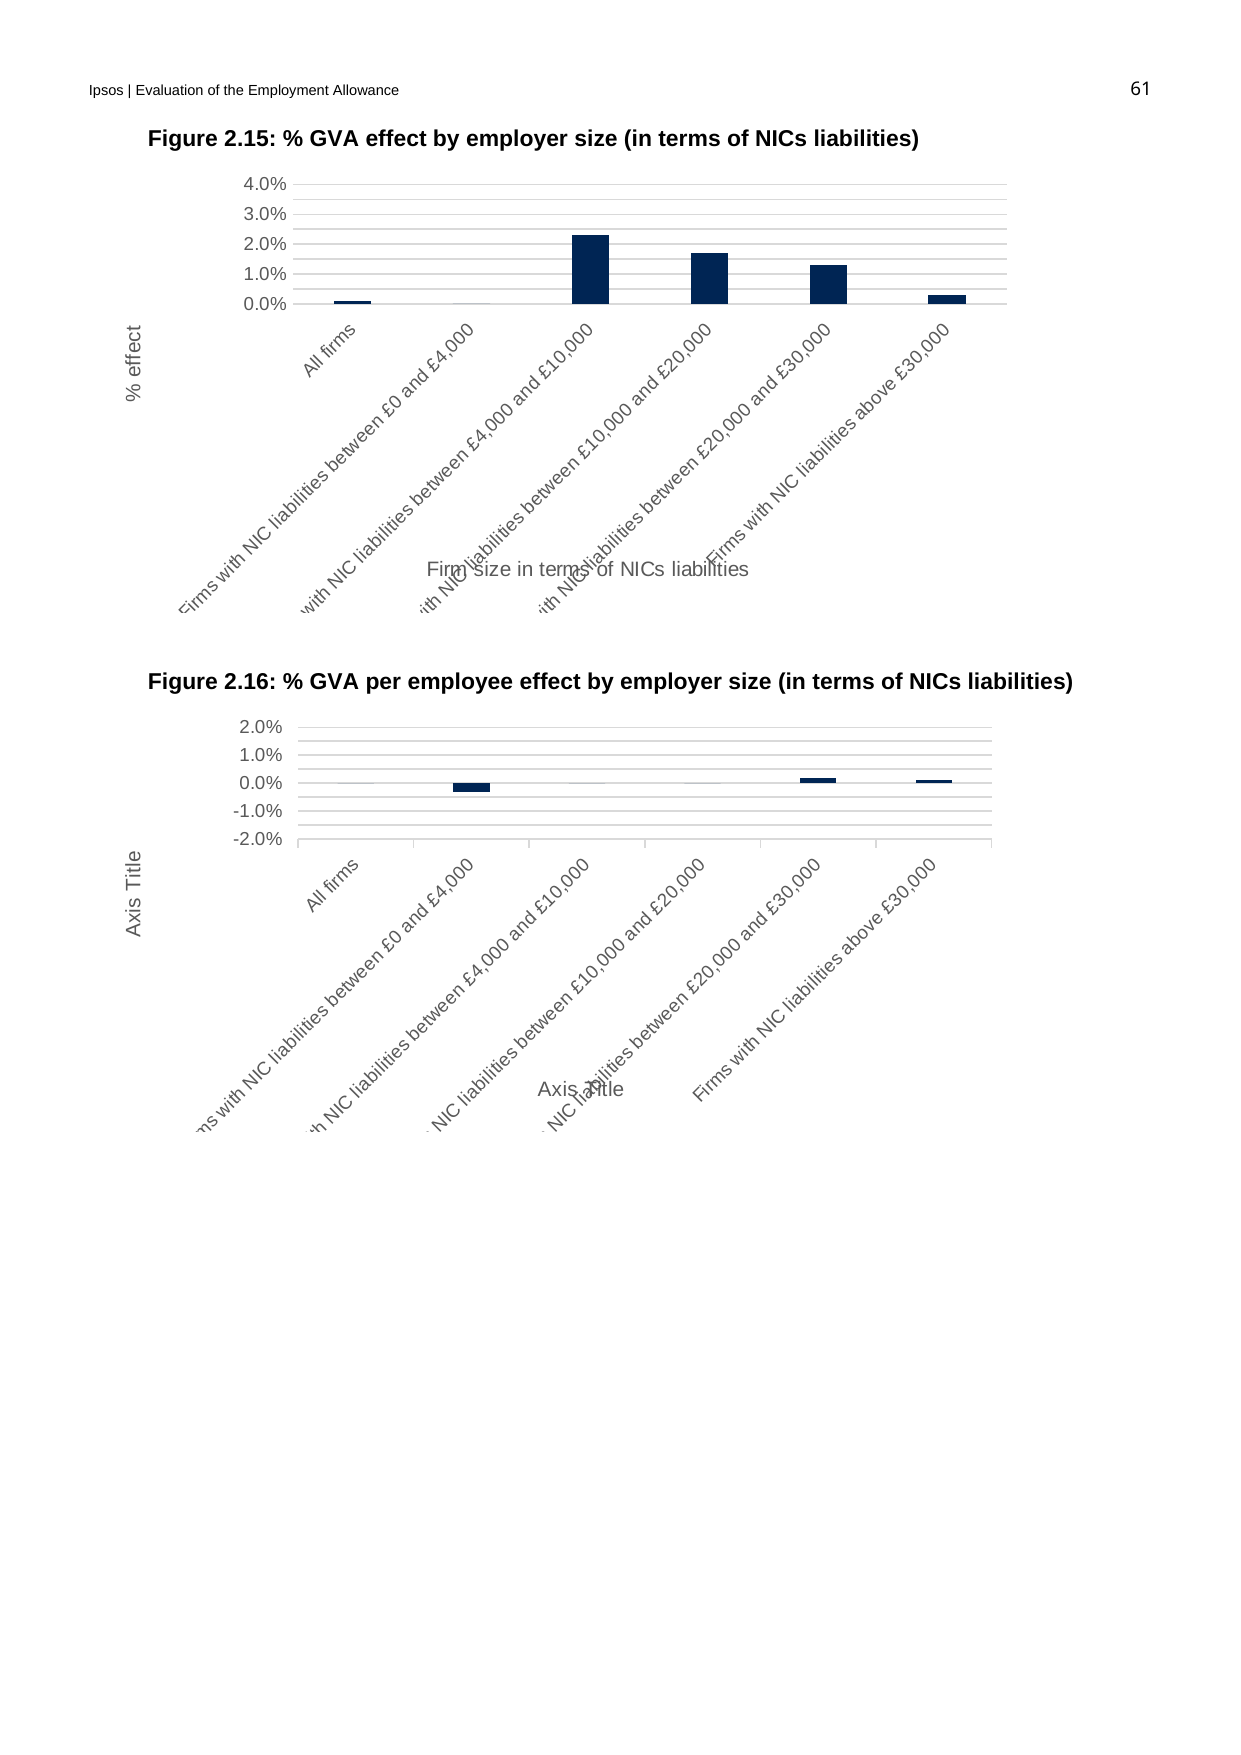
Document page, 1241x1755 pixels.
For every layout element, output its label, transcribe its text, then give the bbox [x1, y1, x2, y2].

subtitle Figure 2.16: % GVA per employee effect by employer size (in terms of NICs liabilities) [148, 668, 1152, 694]
subtitle Figure 2.15: % GVA effect by employer size (in terms of NICs liabilities) [148, 124, 1152, 151]
